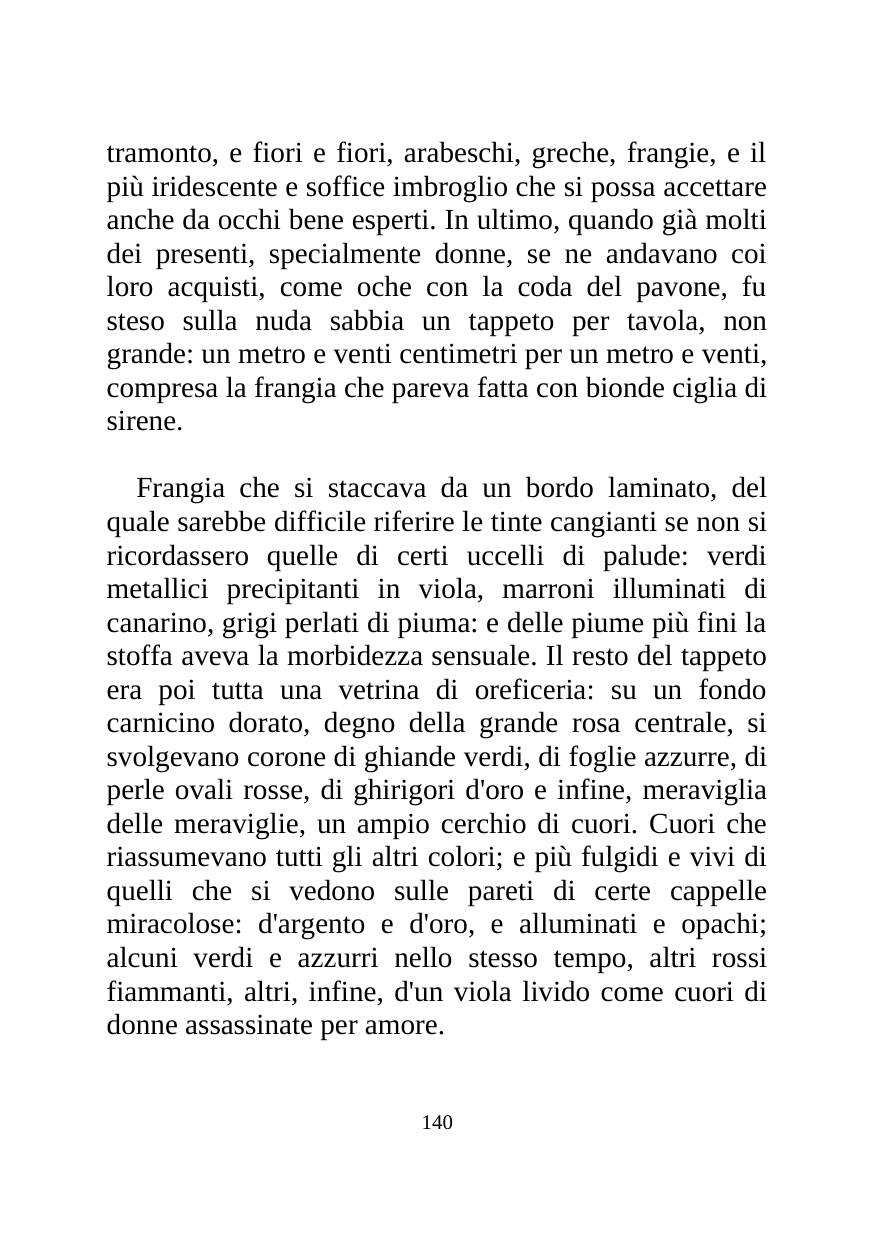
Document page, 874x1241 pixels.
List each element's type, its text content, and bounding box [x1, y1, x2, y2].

text Frangia che si staccava da un bordo laminato, del quale sarebbe difficile riferire le tinte cangianti se non si ricordassero quelle di certi uccelli di palude: verdi metallici precipitanti in viola, marroni illuminati di canarino, grigi perlati di piuma: e delle piume più fini la stoffa aveva la morbidezza sensuale. Il resto del tappeto era poi tutta una vetrina di oreficeria: su un fondo carnicino dorato, degno della grande rosa centrale, si svolgevano corone di ghiande verdi, di foglie azzurre, di perle ovali rosse, di ghirigori d'oro e infine, meraviglia delle meraviglie, un ampio cerchio di cuori. Cuori che riassumevano tutti gli altri colori; e più fulgidi e vivi di quelli che si vedono sulle pareti di certe cappelle miracolose: d'argento e d'oro, e alluminati e opachi; alcuni verdi e azzurri nello stesso tempo, altri rossi fiammanti, altri, infine, d'un viola livido come cuori di donne assassinate per amore. [106, 471, 768, 1041]
text tramonto, e fiori e fiori, arabeschi, greche, frangie, e il più iridescente e soffice imbroglio che si possa accettare anche da occhi bene esperti. In ultimo, quando già molti dei presenti, specialmente donne, se ne andavano coi loro acquisti, come oche con la coda del pavone, fu steso sulla nuda sabbia un tappeto per tavola, non grande: un metro e venti centimetri per un metro e venti, compresa la frangia che pareva fatta con bionde ciglia di sirene. [106, 135, 768, 437]
